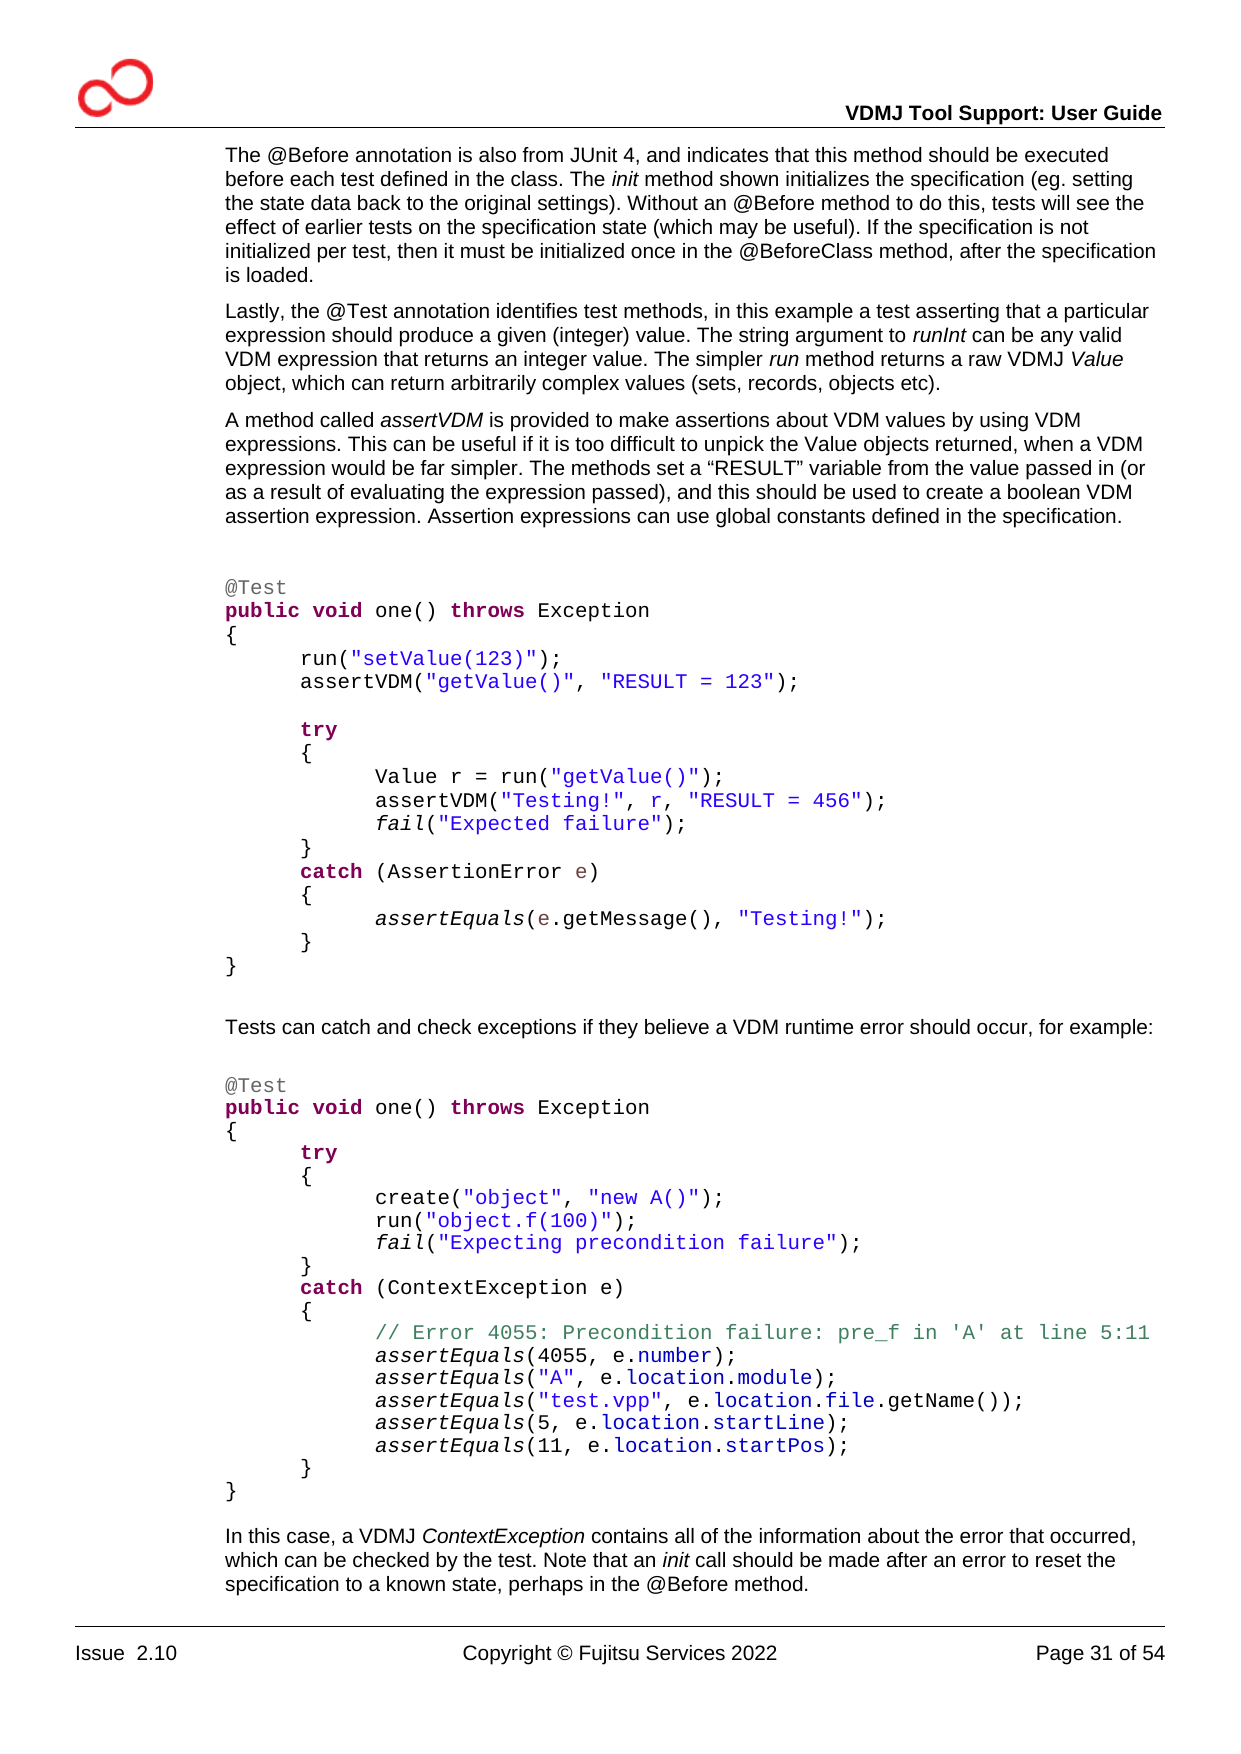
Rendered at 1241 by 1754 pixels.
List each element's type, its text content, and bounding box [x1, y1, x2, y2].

text } [225, 1479, 1165, 1502]
text Tests can catch and check exceptions if they believe a VDM runtime error should occur, for example: [225, 1015, 1165, 1039]
text fail("Expected failure"); [150, 813, 1165, 837]
text assertEquals(5, e.location.startLine); [225, 1412, 1165, 1434]
text create("object", "new A()"); [225, 1187, 1165, 1209]
text Value r = run("getValue()"); [150, 766, 1165, 790]
text assertVDM("Testing!", r, "RESULT = 456"); [150, 790, 1165, 813]
text try [225, 1142, 1165, 1164]
text { [225, 1119, 1165, 1142]
text { [150, 624, 1165, 648]
text run("setValue(123)"); [150, 648, 1165, 671]
text { [150, 884, 1165, 908]
text { [225, 1164, 1165, 1187]
text Lastly, the @Test annotation identifies test methods, in this example a test asserting that a particular expression should produce a given (integer) value. The string argument to runInt can be any valid VDM expression that returns an integer value. The simpler run method returns a raw VDMJ Value object, which can return arbitrarily complex values (sets, records, objects etc). [225, 300, 1165, 396]
text { [150, 742, 1165, 766]
text } [150, 955, 1165, 979]
text @Test [150, 577, 1165, 601]
text { [225, 1299, 1165, 1322]
text } [225, 1457, 1165, 1479]
text } [225, 1254, 1165, 1277]
text assertEquals(11, e.location.startPos); [225, 1434, 1165, 1457]
text catch (AssertionError e) [150, 861, 1165, 884]
text public void one() throws Exception [225, 1097, 1165, 1119]
text try [150, 719, 1165, 742]
text In this case, a VDMJ ContextException contains all of the information about the error that occurred, which can be checked by the test. Note that an init call should be made after an error to reset the specification to a known state, perhaps in the @Before method. [225, 1524, 1165, 1596]
text catch (ContextException e) [225, 1277, 1165, 1299]
picture [78, 52, 153, 127]
text assertEquals("test.vpp", e.location.file.getName()); [225, 1389, 1165, 1412]
text assertVDM("getValue()", "RESULT = 123"); [150, 671, 1165, 695]
text assertEquals("A", e.location.module); [225, 1367, 1165, 1389]
text } [150, 837, 1165, 861]
text fail("Expecting precondition failure"); [225, 1232, 1165, 1254]
text assertEquals(4055, e.number); [225, 1344, 1165, 1367]
text The @Before annotation is also from JUnit 4, and indicates that this method should be executed before each test defined in the class. The init method shown initializes the specification (eg. setting the state data back to the original settings). Without an @Before method to do this, tests will see the effect of earlier tests on the specification state (which may be useful). If the specification is not initialized per test, then it must be initialized once in the @BeforeClass method, after the specification is loaded. [225, 143, 1165, 287]
text public void one() throws Exception [150, 601, 1165, 624]
text } [150, 932, 1165, 955]
text run("object.f(100)"); [225, 1209, 1165, 1232]
text A method called assertVDM is provided to make assertions about VDM values by using VDM expressions. This can be useful if it is too difficult to unpick the Value objects returned, when a VDM expression would be far simpler. The methods set a “RESULT” variable from the value passed in (or as a result of evaluating the expression passed), and this should be used to create a boolean VDM assertion expression. Assertion expressions can use global constants defined in the specification. [225, 408, 1165, 528]
text // Error 4055: Precondition failure: pre_f in 'A' at line 5:11 [225, 1322, 1165, 1344]
text assertEquals(e.getMessage(), "Testing!"); [150, 908, 1165, 932]
text @Test [225, 1074, 1165, 1097]
